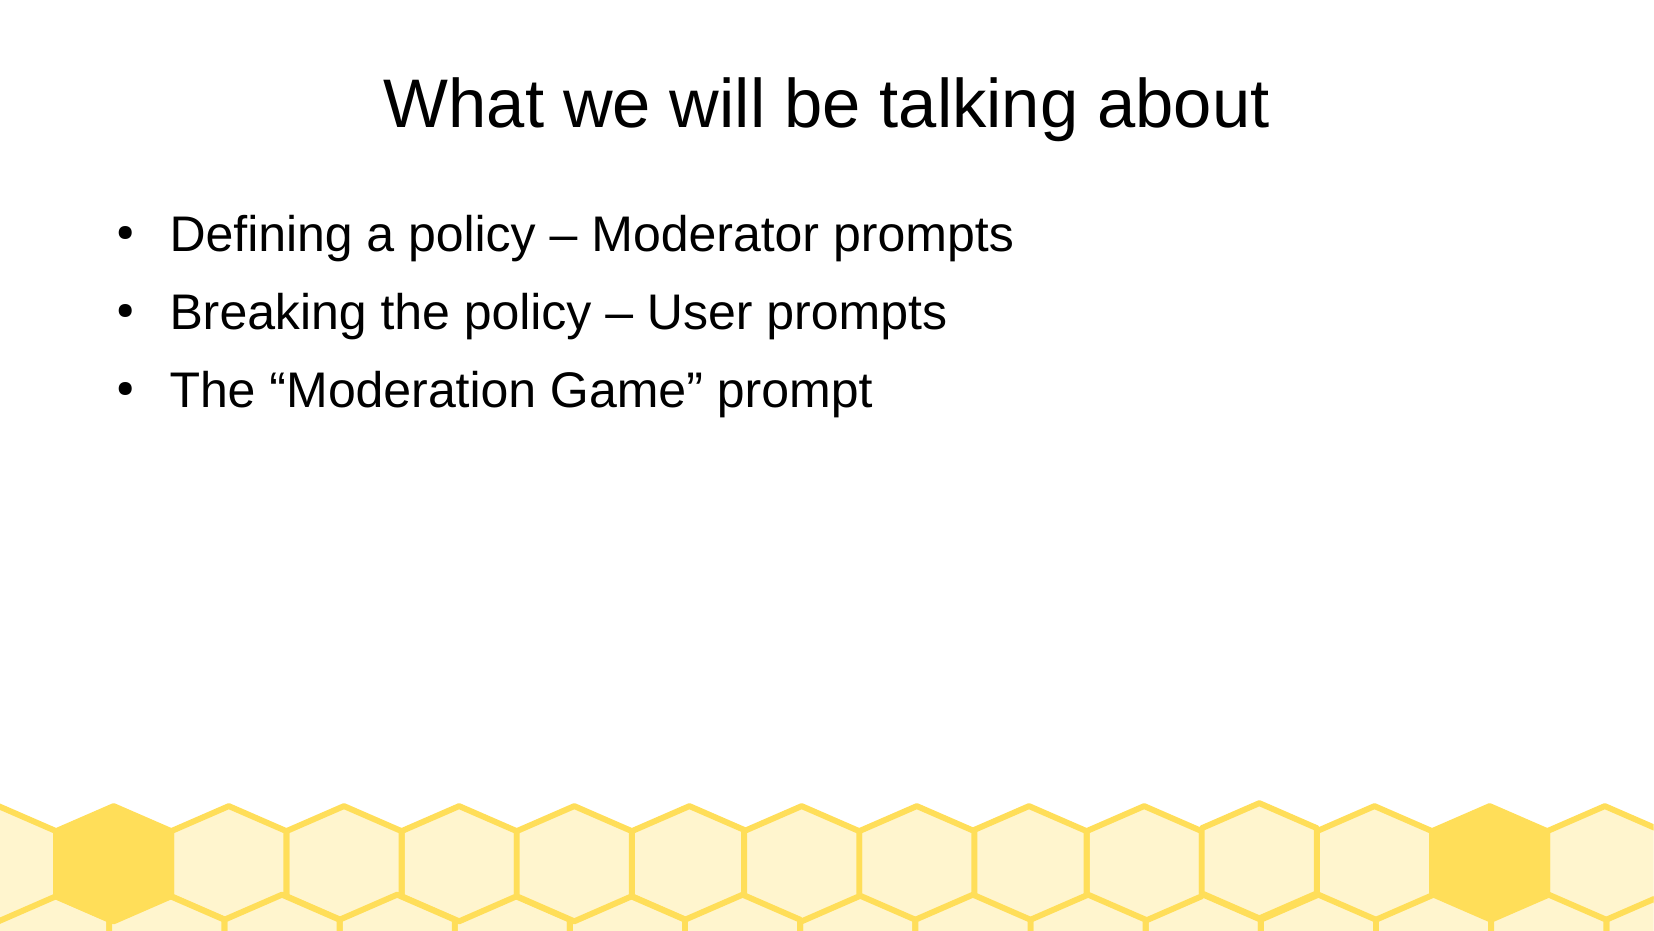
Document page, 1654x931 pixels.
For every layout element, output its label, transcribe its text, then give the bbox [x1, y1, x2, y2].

title What we will be talking about [88, 29, 1565, 178]
list Defining a policy – Moderator prompts Breaking the policy – User prompts The “Moderation Game” prompt [98, 206, 1576, 739]
